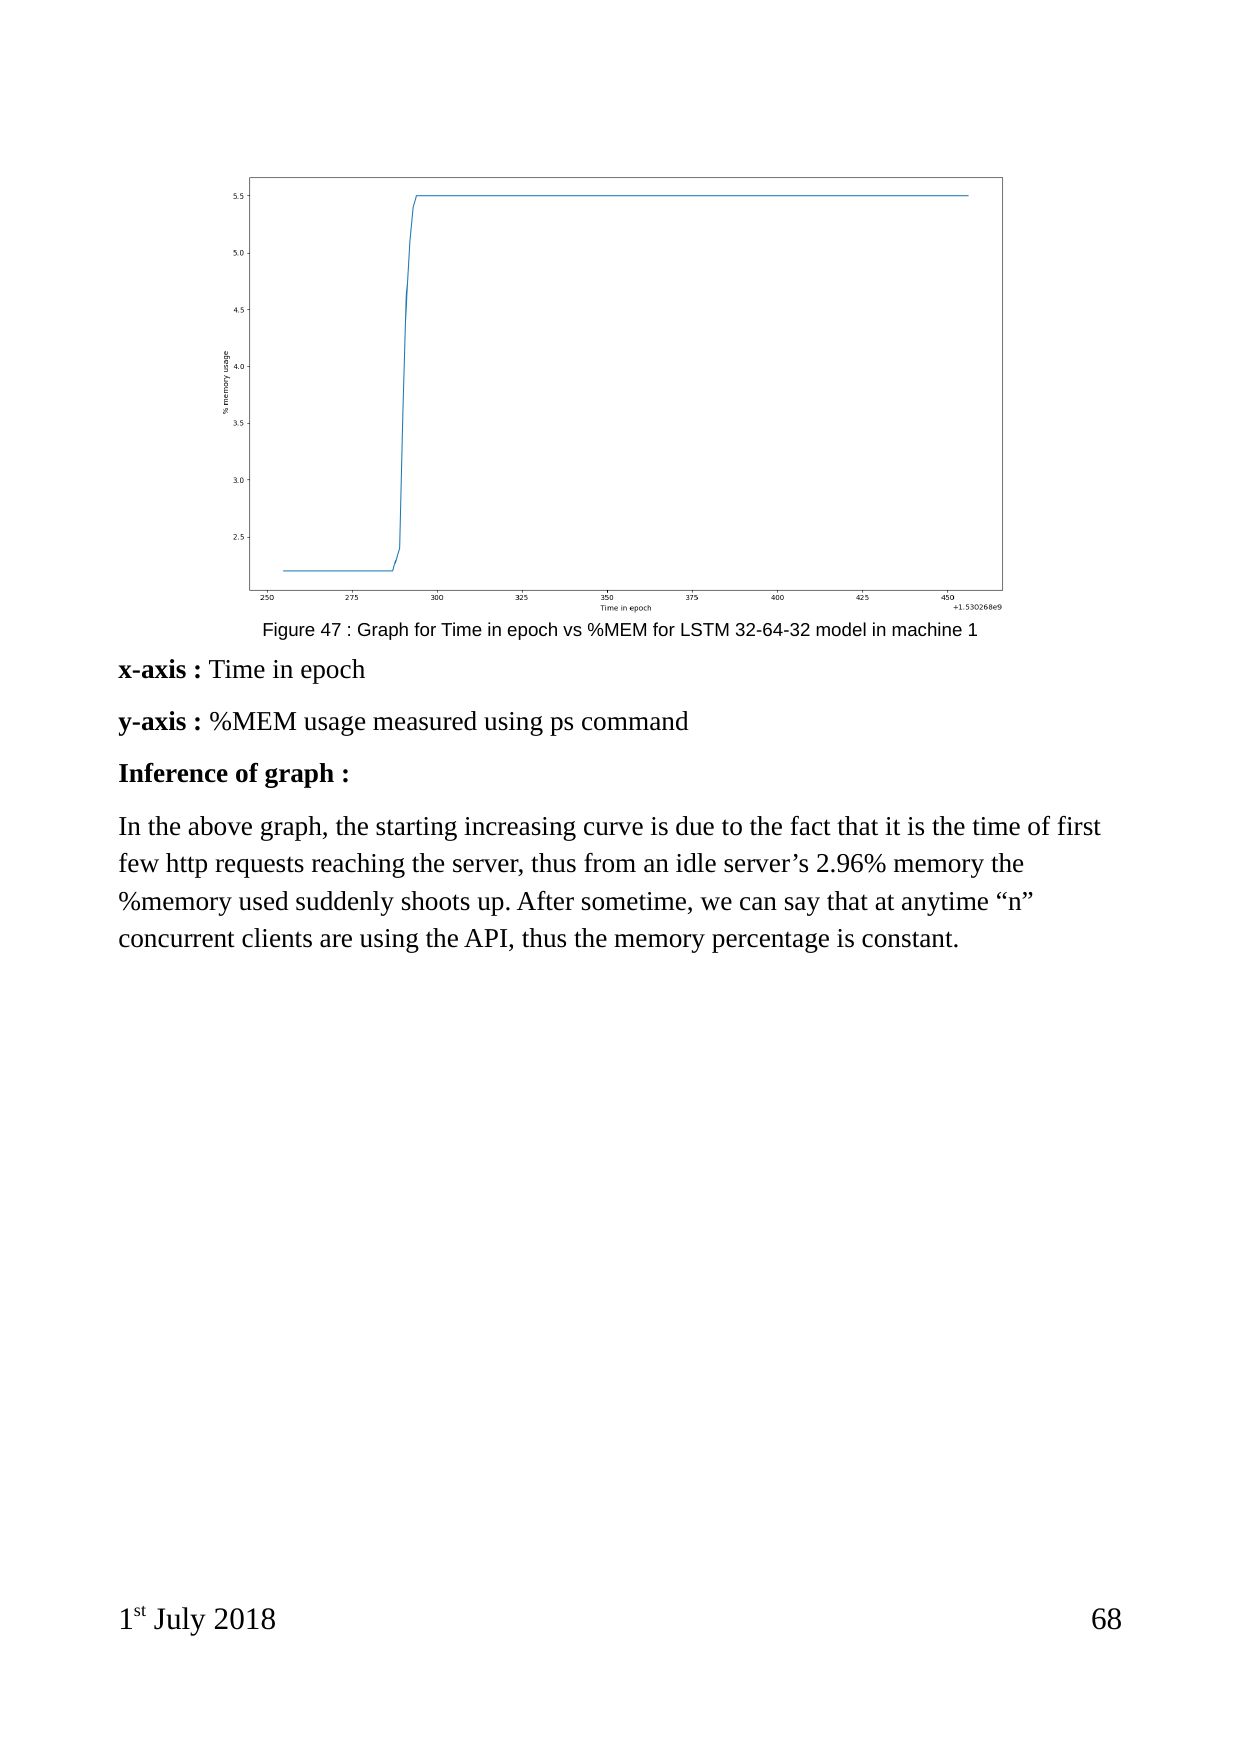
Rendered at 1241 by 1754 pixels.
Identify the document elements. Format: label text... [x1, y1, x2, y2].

text Inference of graph : [118, 757, 1122, 789]
text x-axis : Time in epoch [118, 653, 1122, 684]
picture [141, 131, 1099, 619]
subtitle Figure 47 : Graph for Time in epoch vs %MEM for LSTM 32-64-32 model in machine 1 [118, 118, 1122, 641]
text In the above graph, the starting increasing curve is due to the fact that it is the time of first few http requests reaching the server, thus from an idle server’s 2.96% memory the %memory used suddenly shoots up. After sometime, we can say that at anytime “n” concurrent clients are using the API, thus the memory percentage is constant. [118, 809, 1122, 954]
text y-axis : %MEM usage measured using ps command [118, 705, 1122, 737]
